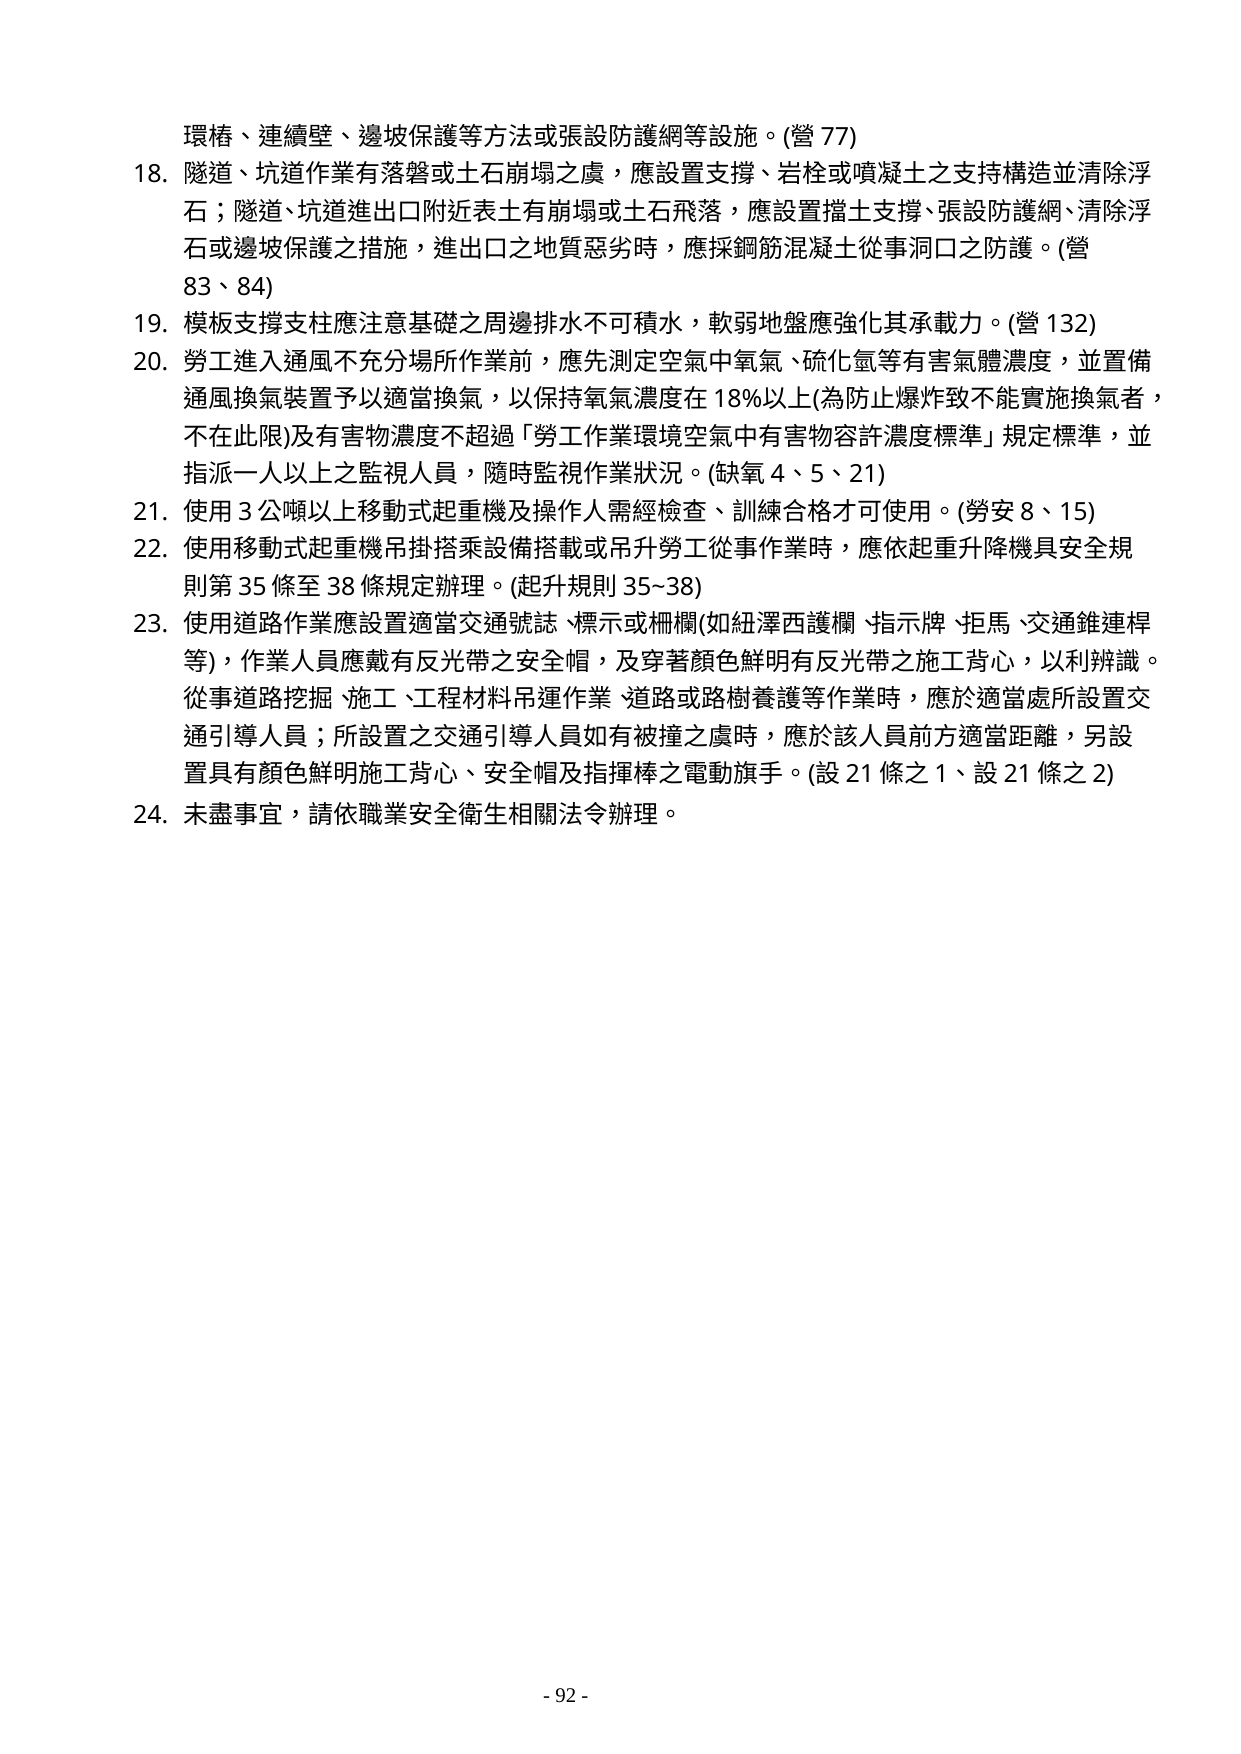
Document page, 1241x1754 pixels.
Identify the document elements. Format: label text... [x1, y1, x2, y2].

list 使用3公噸以上移動式起重機及操作人需經檢查、訓練合格才可使用。(勞安8、15) [133, 491, 1152, 528]
list 未盡事宜，請依職業安全衛生相關法令辦理。 [133, 791, 1152, 832]
list 使用道路作業應設置適當交通號誌、標示或柵欄(如紐澤西護欄、指示牌、拒馬、交通錐連桿等)，作業人員應戴有反光帶之安全帽，及穿著顏色鮮明有反光帶之施工背心，以利辨識。從事道路挖掘、施工、工程材料吊運作業、道路或路樹養護等作業時，應於適當處所設置交通引導人員；所設置之交通引導人員如有被撞之虞時，應於該人員前方適當距離，另設置具有顏色鮮明施工背心、安全帽及指揮棒之電動旗手。(設21條之1、設21條之2) [133, 603, 1152, 791]
list 模板支撐支柱應注意基礎之周邊排水不可積水，軟弱地盤應強化其承載力。(營132) [133, 303, 1152, 341]
list 隧道、坑道作業有落磐或土石崩塌之虞，應設置支撐、岩栓或噴凝土之支持構造並清除浮石；隧道、坑道進出口附近表土有崩塌或土石飛落，應設置擋土支撐、張設防護網、清除浮石或邊坡保護之措施，進出口之地質惡劣時，應採鋼筋混凝土從事洞口之防護。(營83、84) [133, 153, 1152, 303]
list 勞工進入通風不充分場所作業前，應先測定空氣中氧氣、硫化氫等有害氣體濃度，並置備通風換氣裝置予以適當換氣，以保持氧氣濃度在18%以上(為防止爆炸致不能實施換氣者，不在此限)及有害物濃度不超過「勞工作業環境空氣中有害物容許濃度標準」規定標準，並指派一人以上之監視人員，隨時監視作業狀況。(缺氧4、5、21) [133, 341, 1152, 491]
list 使用移動式起重機吊掛搭乘設備搭載或吊升勞工從事作業時，應依起重升降機具安全規則第35條至38條規定辦理。(起升規則35~38) [133, 528, 1152, 603]
list 環樁、連續壁、邊坡保護等方法或張設防護網等設施。(營77) [133, 116, 1152, 153]
